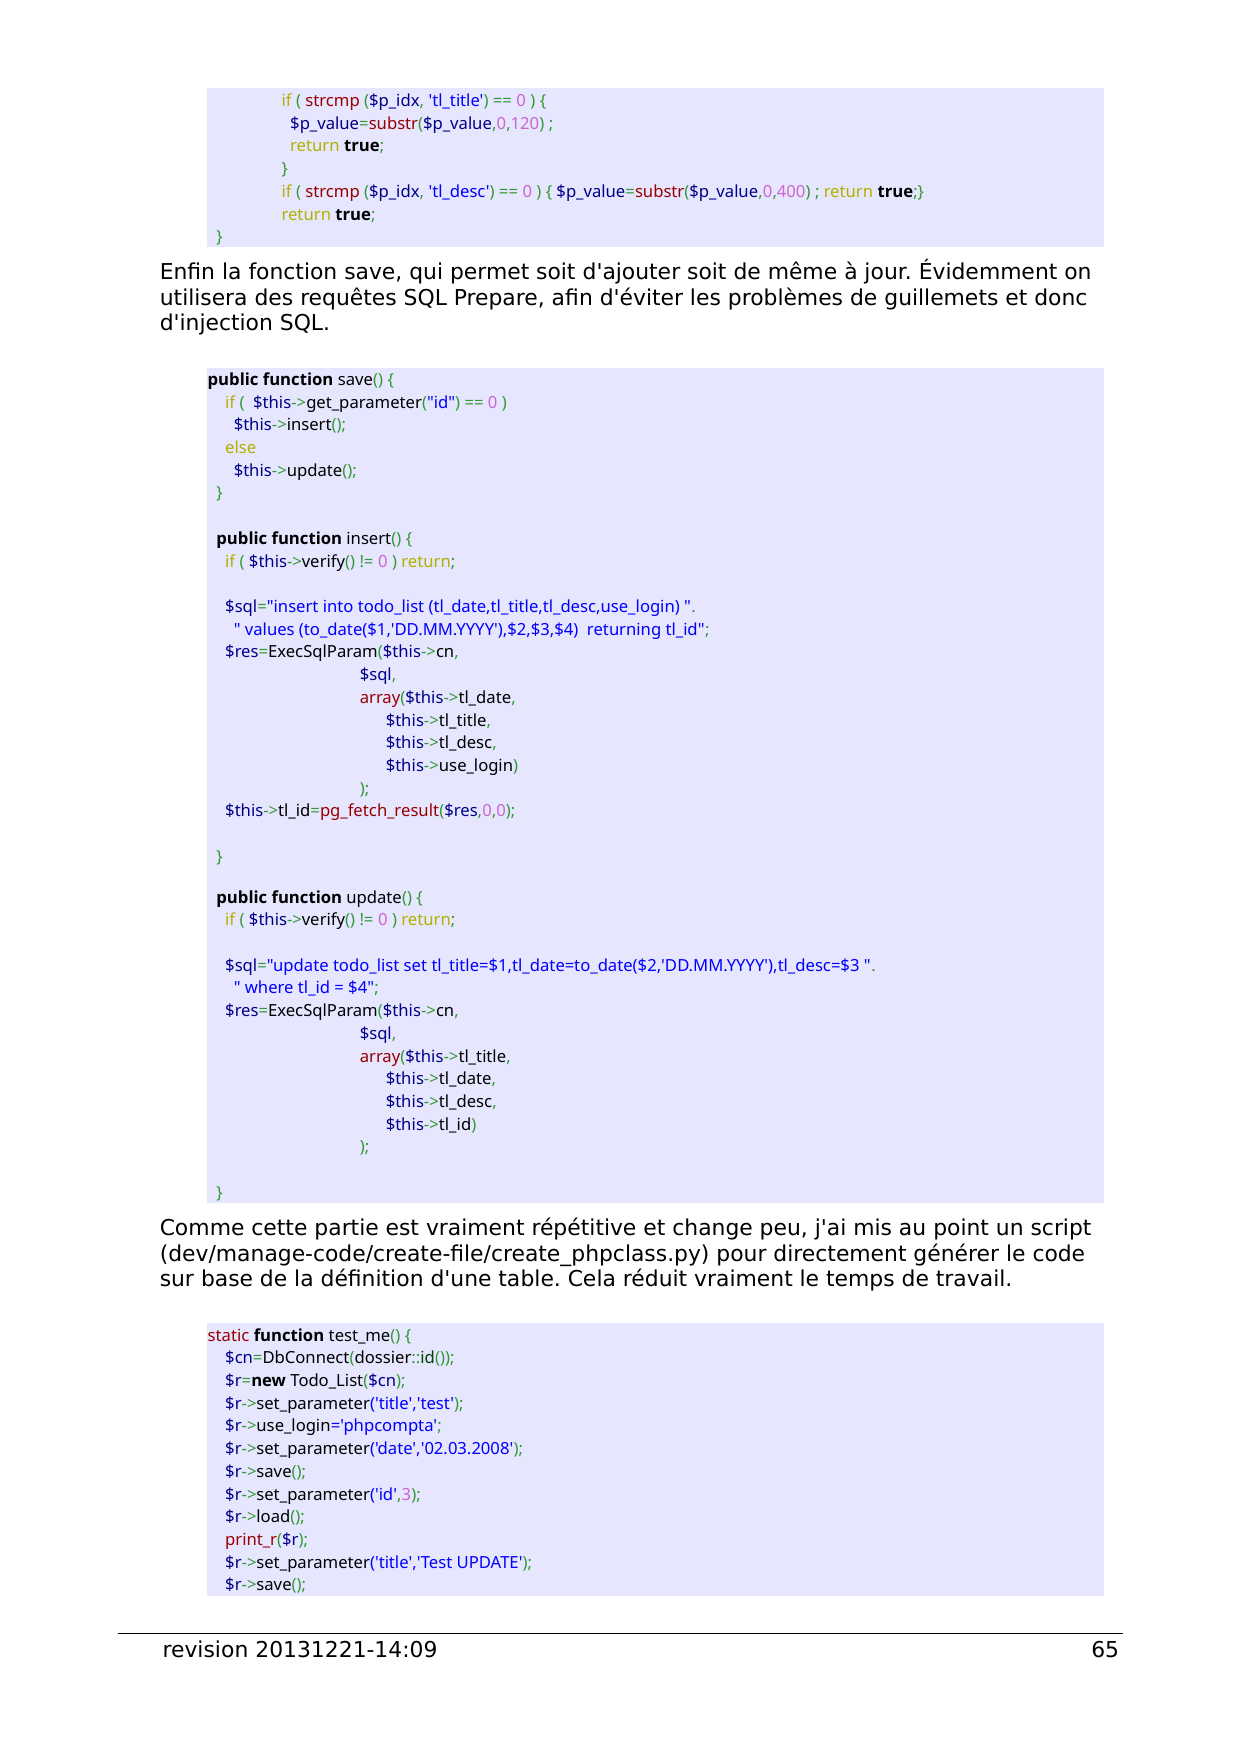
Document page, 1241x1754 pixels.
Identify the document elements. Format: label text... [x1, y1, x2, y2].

text if ( strcmp ($p_idx, 'tl_title') == 0 ) { $p_value=substr($p_value,0,120) ; return true; } if ( strcmp ($p_idx, 'tl_desc') == 0 ) { $p_value=substr($p_value,0,400) ; return true;} return true; } [207, 88, 1104, 247]
text public function update() { if ( $this->verify() != 0 ) return; $sql="update todo_list set tl_title=$1,tl_date=to_date($2,'DD.MM.YYYY'),tl_desc=$3 ". " where tl_id = $4"; $res=ExecSqlParam($this->cn, $sql, array($this->tl_title, $this->tl_date, $this->tl_desc, $this->tl_id) ); } [207, 885, 1104, 1203]
text Enfin la fonction save, qui permet soit d'ajouter soit de même à jour. Évidemment on utilisera des requêtes SQL Prepare, afin d'éviter les problèmes de guillemets et donc d'injection SQL. [159, 259, 1123, 336]
text Comme cette partie est vraiment répétitive et change peu, j'ai mis au point un script (dev/manage-code/create-file/create_phpclass.py) pour directement générer le code sur base de la définition d'une table. Cela réduit vraiment le temps de travail. [159, 1215, 1123, 1292]
text static function test_me() { $cn=DbConnect(dossier::id()); $r=new Todo_List($cn); $r->set_parameter('title','test'); $r->use_login='phpcompta'; $r->set_parameter('date','02.03.2008'); $r->save(); $r->set_parameter('id',3); $r->load(); print_r($r); $r->set_parameter('title','Test UPDATE'); $r->save(); [207, 1323, 1104, 1596]
text public function save() { if ( $this->get_parameter("id") == 0 ) $this->insert(); else $this->update(); } public function insert() { if ( $this->verify() != 0 ) return; $sql="insert into todo_list (tl_date,tl_title,tl_desc,use_login) ". " values (to_date($1,'DD.MM.YYYY'),$2,$3,$4) returning tl_id"; $res=ExecSqlParam($this->cn, $sql, array($this->tl_date, $this->tl_title, $this->tl_desc, $this->use_login) ); $this->tl_id=pg_fetch_result($res,0,0); } [207, 368, 1104, 867]
